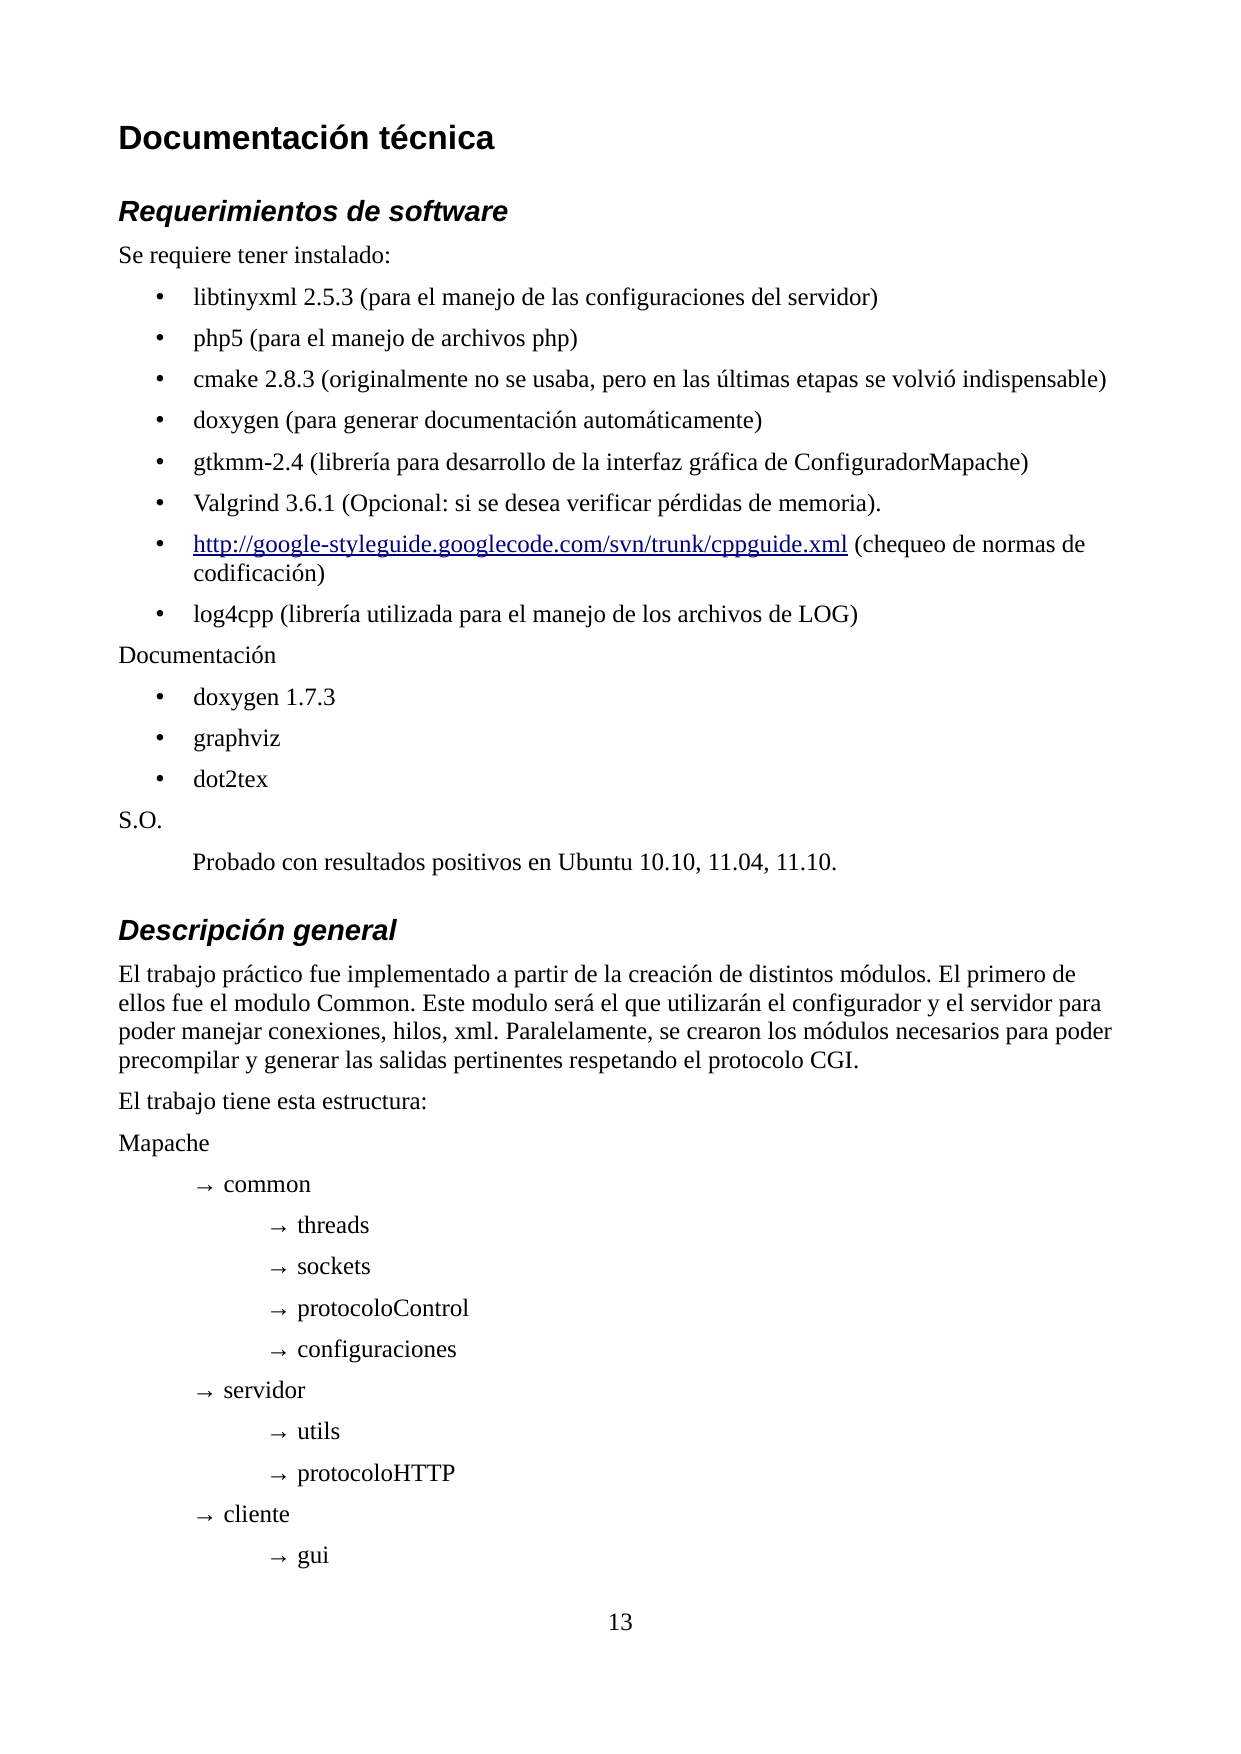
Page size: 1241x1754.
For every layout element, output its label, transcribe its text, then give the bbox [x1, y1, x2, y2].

subtitle Descripción general [118, 913, 1122, 946]
subtitle Requerimientos de software [118, 194, 1122, 228]
text El trabajo práctico fue implementado a partir de la creación de distintos módulos. El primero de ellos fue el modulo Common. Este modulo será el que utilizarán el configurador y el servidor para poder manejar conexiones, hilos, xml. Paralelamente, se crearon los módulos necesarios para poder precompilar y generar las salidas pertinentes respetando el protocolo CGI. [118, 959, 1122, 1074]
list dot2tex [156, 764, 1122, 793]
text S.O. [118, 805, 1122, 834]
list doxygen 1.7.3 [156, 682, 1122, 710]
text → configuraciones [118, 1334, 1122, 1363]
list php5 (para el manejo de archivos php) [156, 323, 1122, 352]
text → gui [118, 1540, 1122, 1569]
list log4cpp (librería utilizada para el manejo de los archivos de LOG) [156, 599, 1122, 628]
text Se requiere tener instalado: [118, 240, 1122, 269]
text → servidor [118, 1375, 1122, 1404]
list Valgrind 3.6.1 (Opcional: si se desea verificar pérdidas de memoria). [156, 488, 1122, 517]
text Mapache [118, 1128, 1122, 1156]
text → sockets [118, 1251, 1122, 1280]
list http://google-styleguide.googlecode.com/svn/trunk/cppguide.xml (chequeo de normas de codificación) [156, 529, 1122, 587]
text → protocoloHTTP [118, 1458, 1122, 1486]
list graphviz [156, 723, 1122, 752]
subtitle Documentación técnica [118, 118, 1122, 157]
text → protocoloControl [118, 1293, 1122, 1321]
text Probado con resultados positivos en Ubuntu 10.10, 11.04, 11.10. [118, 847, 1122, 875]
list libtinyxml 2.5.3 (para el manejo de las configuraciones del servidor) [156, 282, 1122, 310]
text → cliente [118, 1499, 1122, 1528]
text → threads [118, 1210, 1122, 1239]
text Documentación [118, 640, 1122, 669]
text El trabajo tiene esta estructura: [118, 1086, 1122, 1115]
list gtkmm-2.4 (librería para desarrollo de la interfaz gráfica de ConfiguradorMapache) [156, 447, 1122, 475]
text → common [118, 1169, 1122, 1198]
text → utils [118, 1416, 1122, 1445]
list cmake 2.8.3 (originalmente no se usaba, pero en las últimas etapas se volvió indispensable) [156, 364, 1122, 393]
list doxygen (para generar documentación automáticamente) [156, 405, 1122, 434]
